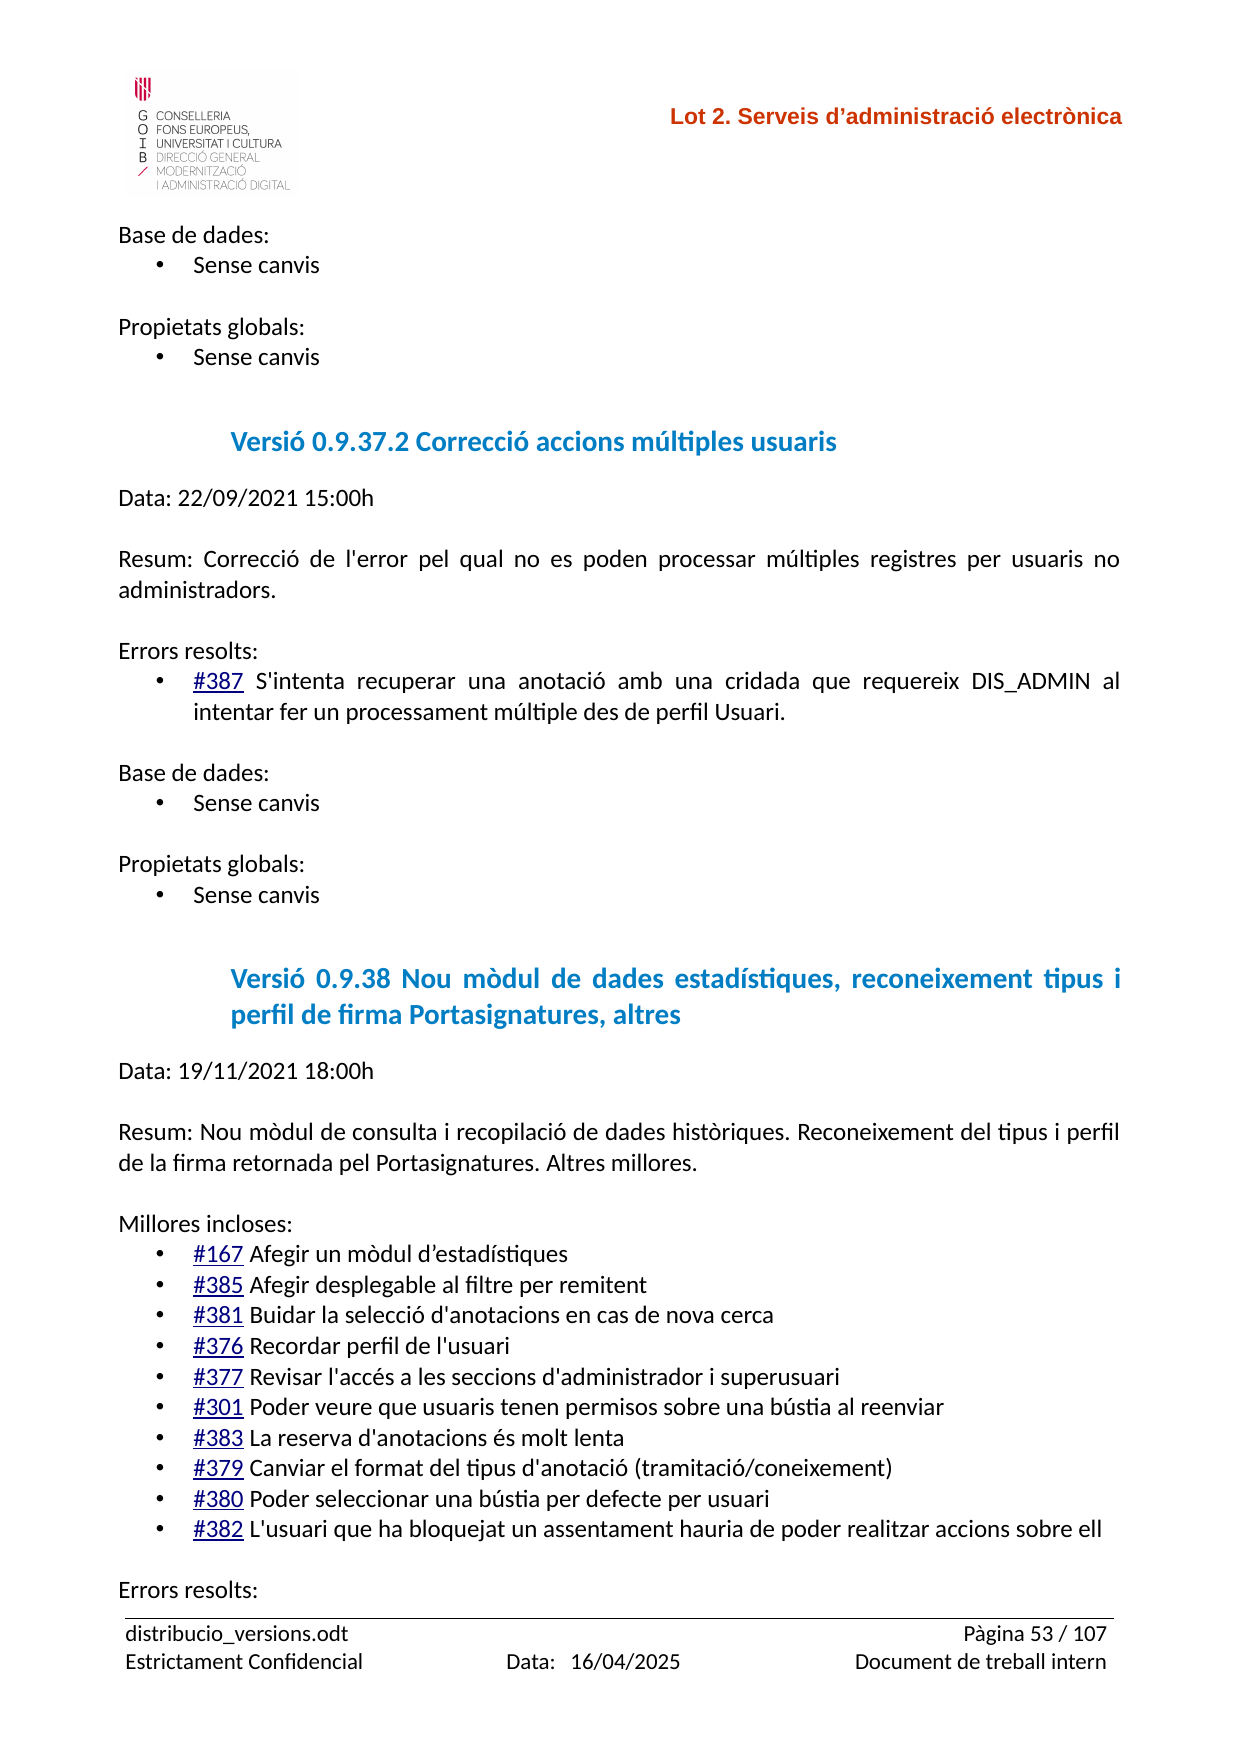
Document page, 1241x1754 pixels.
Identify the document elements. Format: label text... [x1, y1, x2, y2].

picture [126, 70, 299, 197]
list #377 Revisar l'accés a les seccions d'administrador i superusuari [156, 1361, 1122, 1391]
list #385 Afegir desplegable al filtre per remitent [156, 1269, 1122, 1300]
text Propietats globals: [118, 848, 1122, 879]
text Errors resolts: [118, 1574, 1122, 1605]
text Resum: Correcció de l'error pel qual no es poden processar múltiples registres per usuaris no administradors. [118, 543, 1122, 604]
subtitle Versió 0.9.37.2 Correcció accions múltiples usuaris [153, 423, 1122, 458]
list Sense canvis [156, 787, 1122, 818]
subtitle Versió 0.9.38 Nou mòdul de dades estadístiques, reconeixement tipus i perfil de firma Portasignatures, altres [153, 961, 1122, 1032]
text Base de dades: [118, 219, 1122, 250]
list #383 La reserva d'anotacions és molt lenta [156, 1422, 1122, 1452]
list #167 Afegir un mòdul d’estadístiques [156, 1239, 1122, 1269]
text Errors resolts: [118, 635, 1122, 665]
list #381 Buidar la selecció d'anotacions en cas de nova cerca [156, 1300, 1122, 1330]
text Base de dades: [118, 757, 1122, 787]
list Sense canvis [156, 250, 1122, 280]
list #301 Poder veure que usuaris tenen permisos sobre una bústia al reenviar [156, 1391, 1122, 1422]
list Sense canvis [156, 879, 1122, 909]
text Data: 19/11/2021 18:00h [118, 1056, 1122, 1086]
list Sense canvis [156, 341, 1122, 372]
text Data: 22/09/2021 15:00h [118, 482, 1122, 513]
text Millores incloses: [118, 1208, 1122, 1239]
list #380 Poder seleccionar una bústia per defecte per usuari [156, 1483, 1122, 1513]
list #379 Canviar el format del tipus d'anotació (tramitació/coneixement) [156, 1452, 1122, 1483]
text Propietats globals: [118, 311, 1122, 341]
list #376 Recordar perfil de l'usuari [156, 1330, 1122, 1361]
list #382 L'usuari que ha bloquejat un assentament hauria de poder realitzar accions sobre ell [156, 1513, 1122, 1544]
list #387 S'intenta recuperar una anotació amb una cridada que requereix DIS_ADMIN al intentar fer un processament múltiple des de perfil Usuari. [156, 665, 1122, 726]
text Resum: Nou mòdul de consulta i recopilació de dades històriques. Reconeixement del tipus i perfil de la firma retornada pel Portasignatures. Altres millores. [118, 1117, 1122, 1178]
